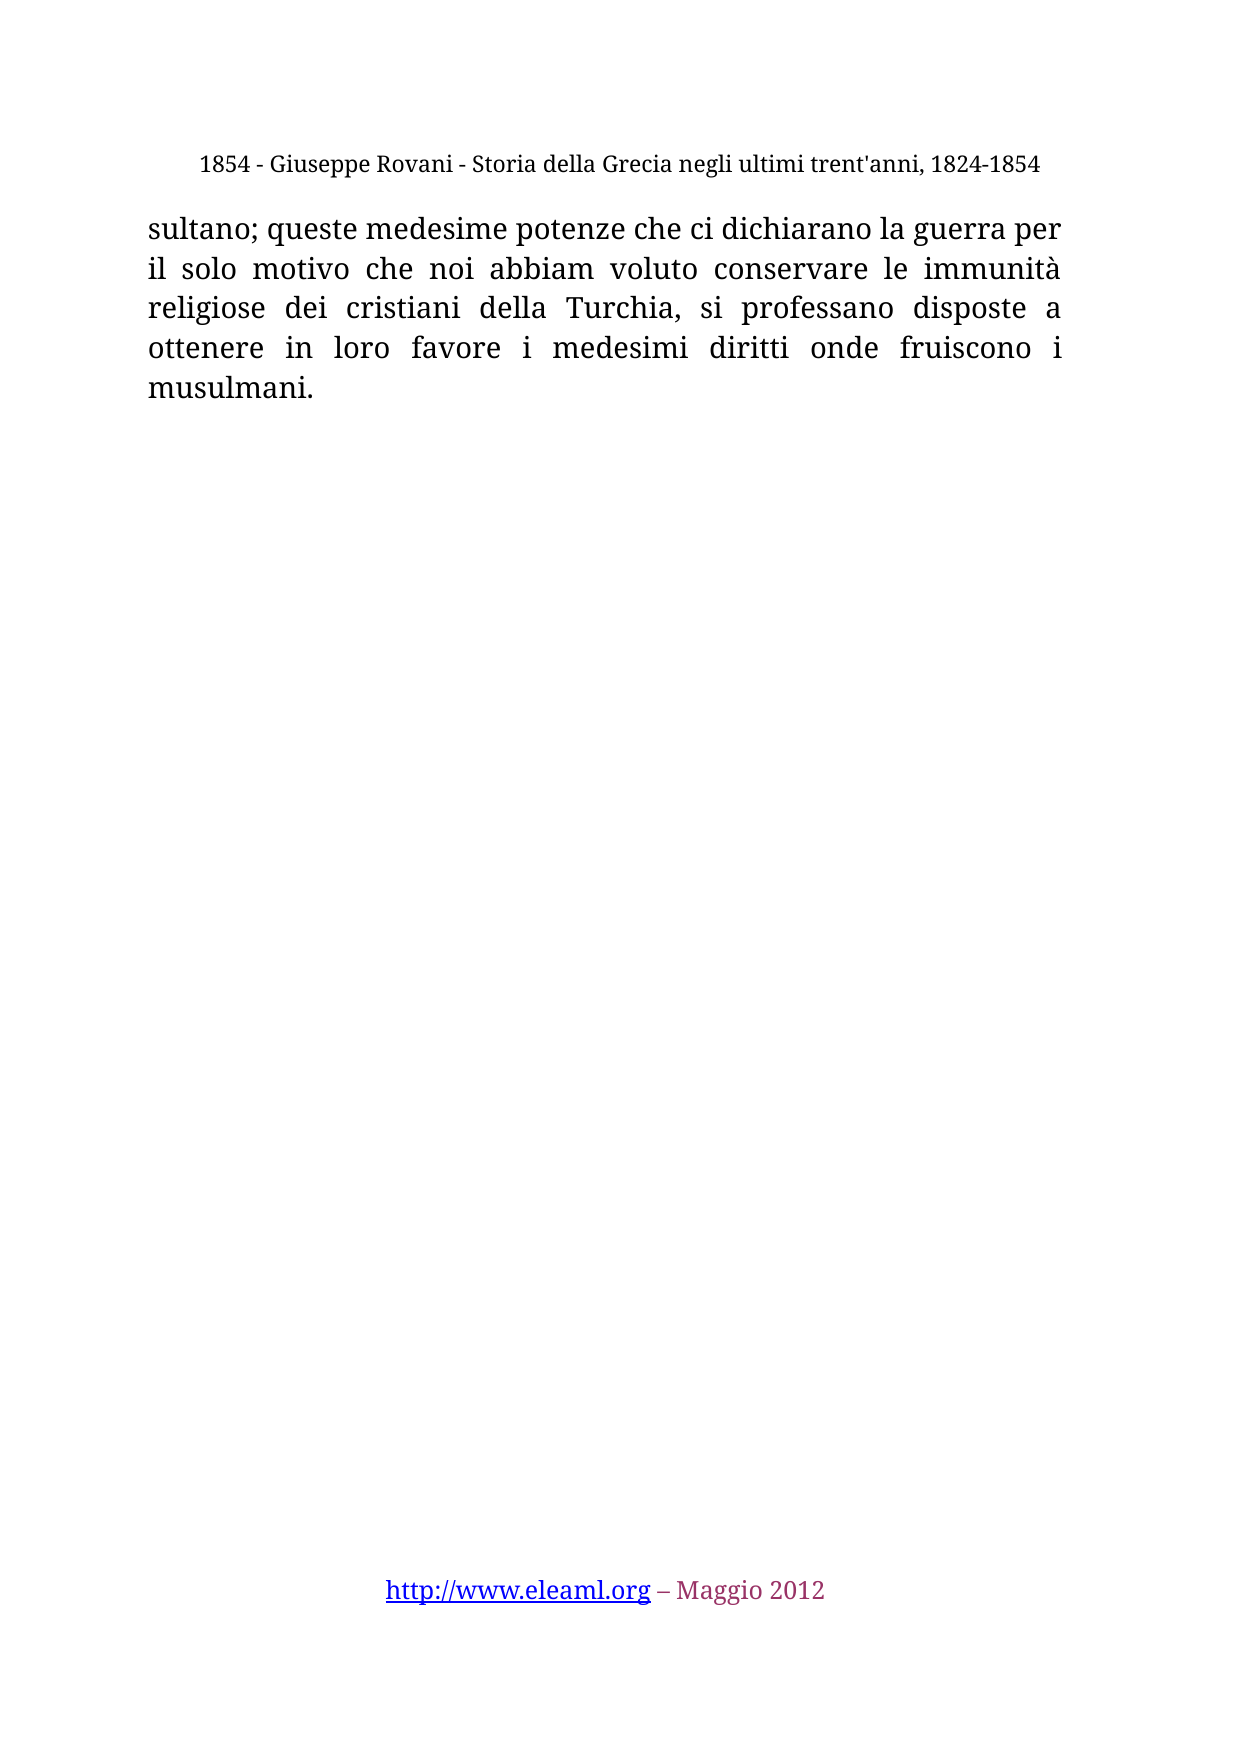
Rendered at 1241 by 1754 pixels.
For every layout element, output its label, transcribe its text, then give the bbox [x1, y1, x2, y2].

text sultano; queste medesime potenze che ci dichiarano la guerra per il solo motivo che noi abbiam voluto conservare le immunità religiose dei cristiani della Turchia, si professano disposte a ottenere in loro favore i medesimi diritti onde fruiscono i musulmani. [148, 208, 1063, 407]
